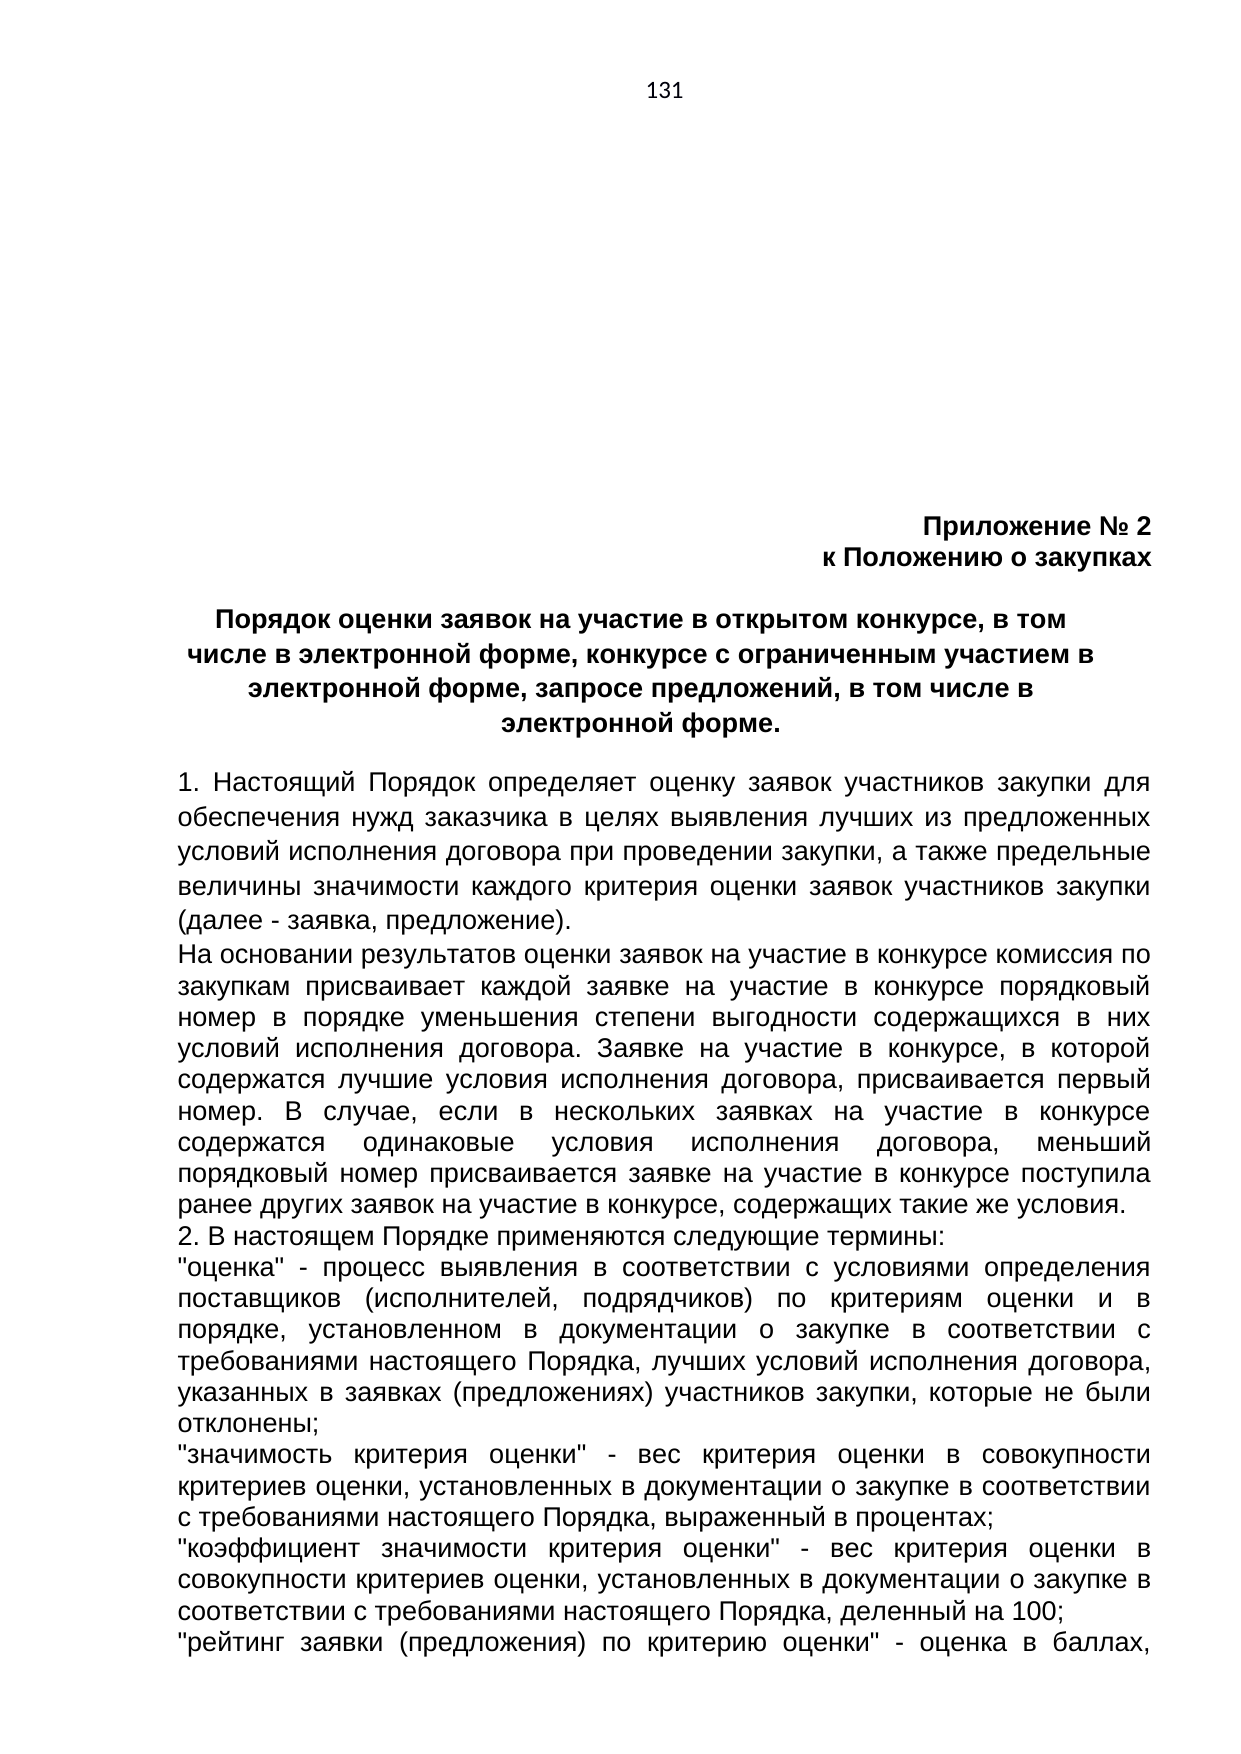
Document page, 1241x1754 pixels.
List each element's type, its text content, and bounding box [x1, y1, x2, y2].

text Порядок оценки заявок на участие в открытом конкурсе, в том числе в электронной форме, конкурсе с ограниченным участием в электронной форме, запросе предложений, в том числе в электронной форме. [177, 603, 1104, 738]
text "рейтинг заявки (предложения) по критерию оценки" - оценка в баллах, [177, 1626, 1152, 1657]
text Приложение № 2 [177, 510, 1152, 541]
text к Положению о закупках [177, 541, 1152, 572]
text 2. В настоящем Порядке применяются следующие термины: [177, 1219, 1151, 1251]
text "коэффициент значимости критерия оценки" - вес критерия оценки в совокупности критериев оценки, установленных в документации о закупке в соответствии с требованиями настоящего Порядка, деленный на 100; [177, 1532, 1152, 1626]
text На основании результатов оценки заявок на участие в конкурсе комиссия по закупкам присваивает каждой заявке на участие в конкурсе порядковый номер в порядке уменьшения степени выгодности содержащихся в них условий исполнения договора. Заявке на участие в конкурсе, в которой содержатся лучшие условия исполнения договора, присваивается первый номер. В случае, если в нескольких заявках на участие в конкурсе содержатся одинаковые условия исполнения договора, меньший порядковый номер присваивается заявке на участие в конкурсе поступила ранее других заявок на участие в конкурсе, содержащих такие же условия. [177, 938, 1152, 1219]
subtitle 1. Настоящий Порядок определяет оценку заявок участников закупки для обеспечения нужд заказчика в целях выявления лучших из предложенных условий исполнения договора при проведении закупки, а также предельные величины значимости каждого критерия оценки заявок участников закупки (далее - заявка, предложение). [177, 766, 1152, 935]
text "оценка" - процесс выявления в соответствии с условиями определения поставщиков (исполнителей, подрядчиков) по критериям оценки и в порядке, установленном в документации о закупке в соответствии с требованиями настоящего Порядка, лучших условий исполнения договора, указанных в заявках (предложениях) участников закупки, которые не были отклонены; [177, 1251, 1152, 1438]
text "значимость критерия оценки" - вес критерия оценки в совокупности критериев оценки, установленных в документации о закупке в соответствии с требованиями настоящего Порядка, выраженный в процентах; [177, 1438, 1152, 1532]
